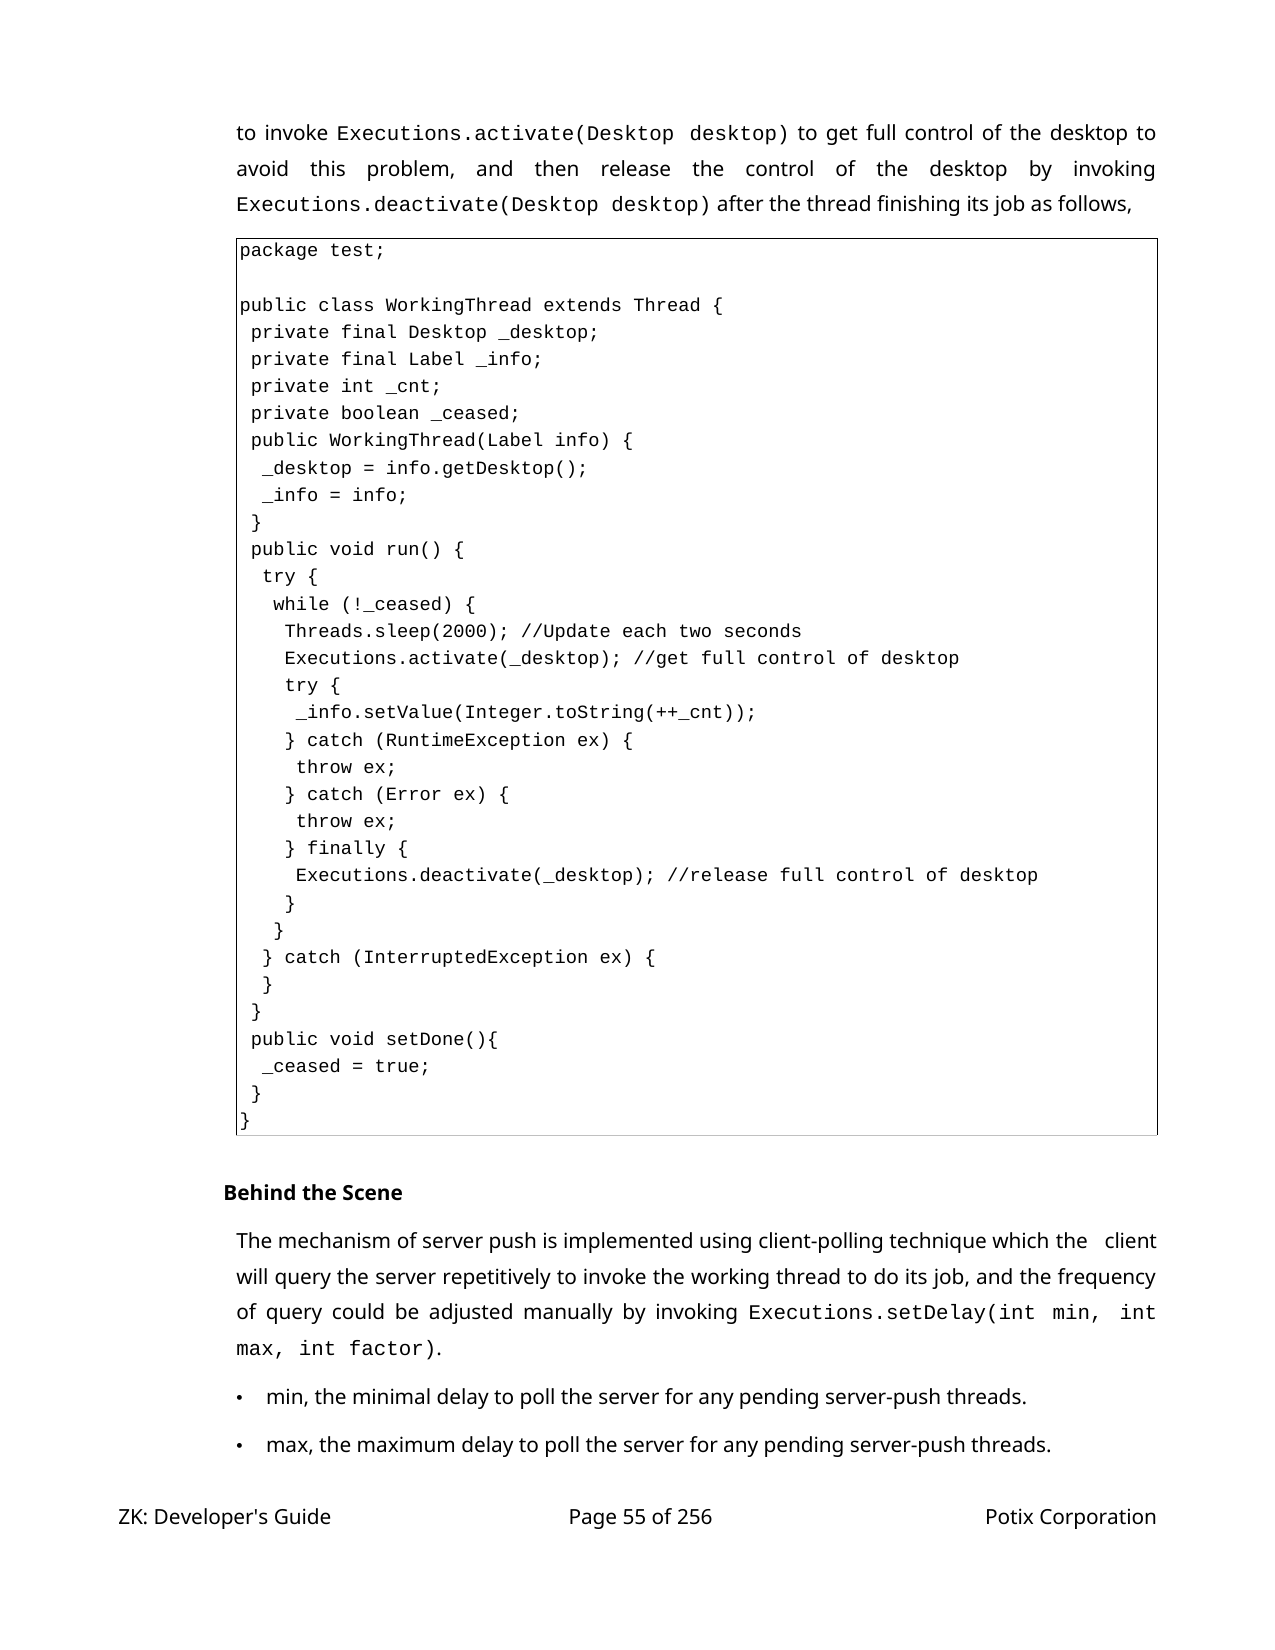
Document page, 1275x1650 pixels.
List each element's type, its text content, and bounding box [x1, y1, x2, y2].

text while (!_ceased) { [237, 591, 1157, 616]
text Threads.sleep(2000); //Update each two seconds [237, 619, 1157, 643]
text package test; [237, 239, 1157, 262]
text } catch (Error ex) { [237, 782, 1157, 806]
text public void setDone(){ [237, 1026, 1157, 1051]
text } catch (RuntimeException ex) { [237, 727, 1157, 752]
text private final Desktop _desktop; [237, 319, 1157, 344]
text public WorkingThread(Label info) { [237, 428, 1157, 453]
text to invoke Executions.activate(Desktop desktop) to get full control of the desktop to avoid this problem, and then release the control of the desktop by invoking Executions.deactivate(Desktop desktop) after the thread finishing its job as follows, [236, 118, 1157, 217]
list max, the maximum delay to poll the server for any pending server-push threads. [236, 1431, 1157, 1459]
text Executions.activate(_desktop); //get full control of desktop [237, 646, 1157, 670]
text _info = info; [237, 483, 1157, 507]
text _info.setValue(Integer.toString(++_cnt)); [237, 700, 1157, 724]
text } [237, 891, 1157, 915]
text try { [237, 673, 1157, 697]
subtitle Behind the Scene [207, 1178, 1157, 1206]
text public void run() { [237, 537, 1157, 561]
text } [237, 972, 1157, 996]
text } [237, 510, 1157, 534]
text } [237, 918, 1157, 942]
text throw ex; [237, 754, 1157, 779]
text private final Label _info; [237, 347, 1157, 371]
text } catch (InterruptedException ex) { [237, 945, 1157, 969]
text throw ex; [237, 809, 1157, 833]
text } [237, 1108, 1157, 1135]
text public class WorkingThread extends Thread { [237, 292, 1157, 317]
text private boolean _ceased; [237, 401, 1157, 425]
text _ceased = true; [237, 1054, 1157, 1078]
text } [237, 999, 1157, 1023]
text _desktop = info.getDesktop(); [237, 456, 1157, 480]
text try { [237, 564, 1157, 588]
text The mechanism of server push is implemented using client-polling technique which the client will query the server repetitively to invoke the working thread to do its job, and the frequency of query could be adjusted manually by invoking Executions.setDelay(int min, int max, int factor). [236, 1227, 1157, 1361]
text } finally { [237, 836, 1157, 860]
list min, the minimal delay to poll the server for any pending server-push threads. [236, 1382, 1157, 1410]
text private int _cnt; [237, 374, 1157, 398]
text } [237, 1081, 1157, 1105]
text Executions.deactivate(_desktop); //release full control of desktop [237, 863, 1157, 888]
